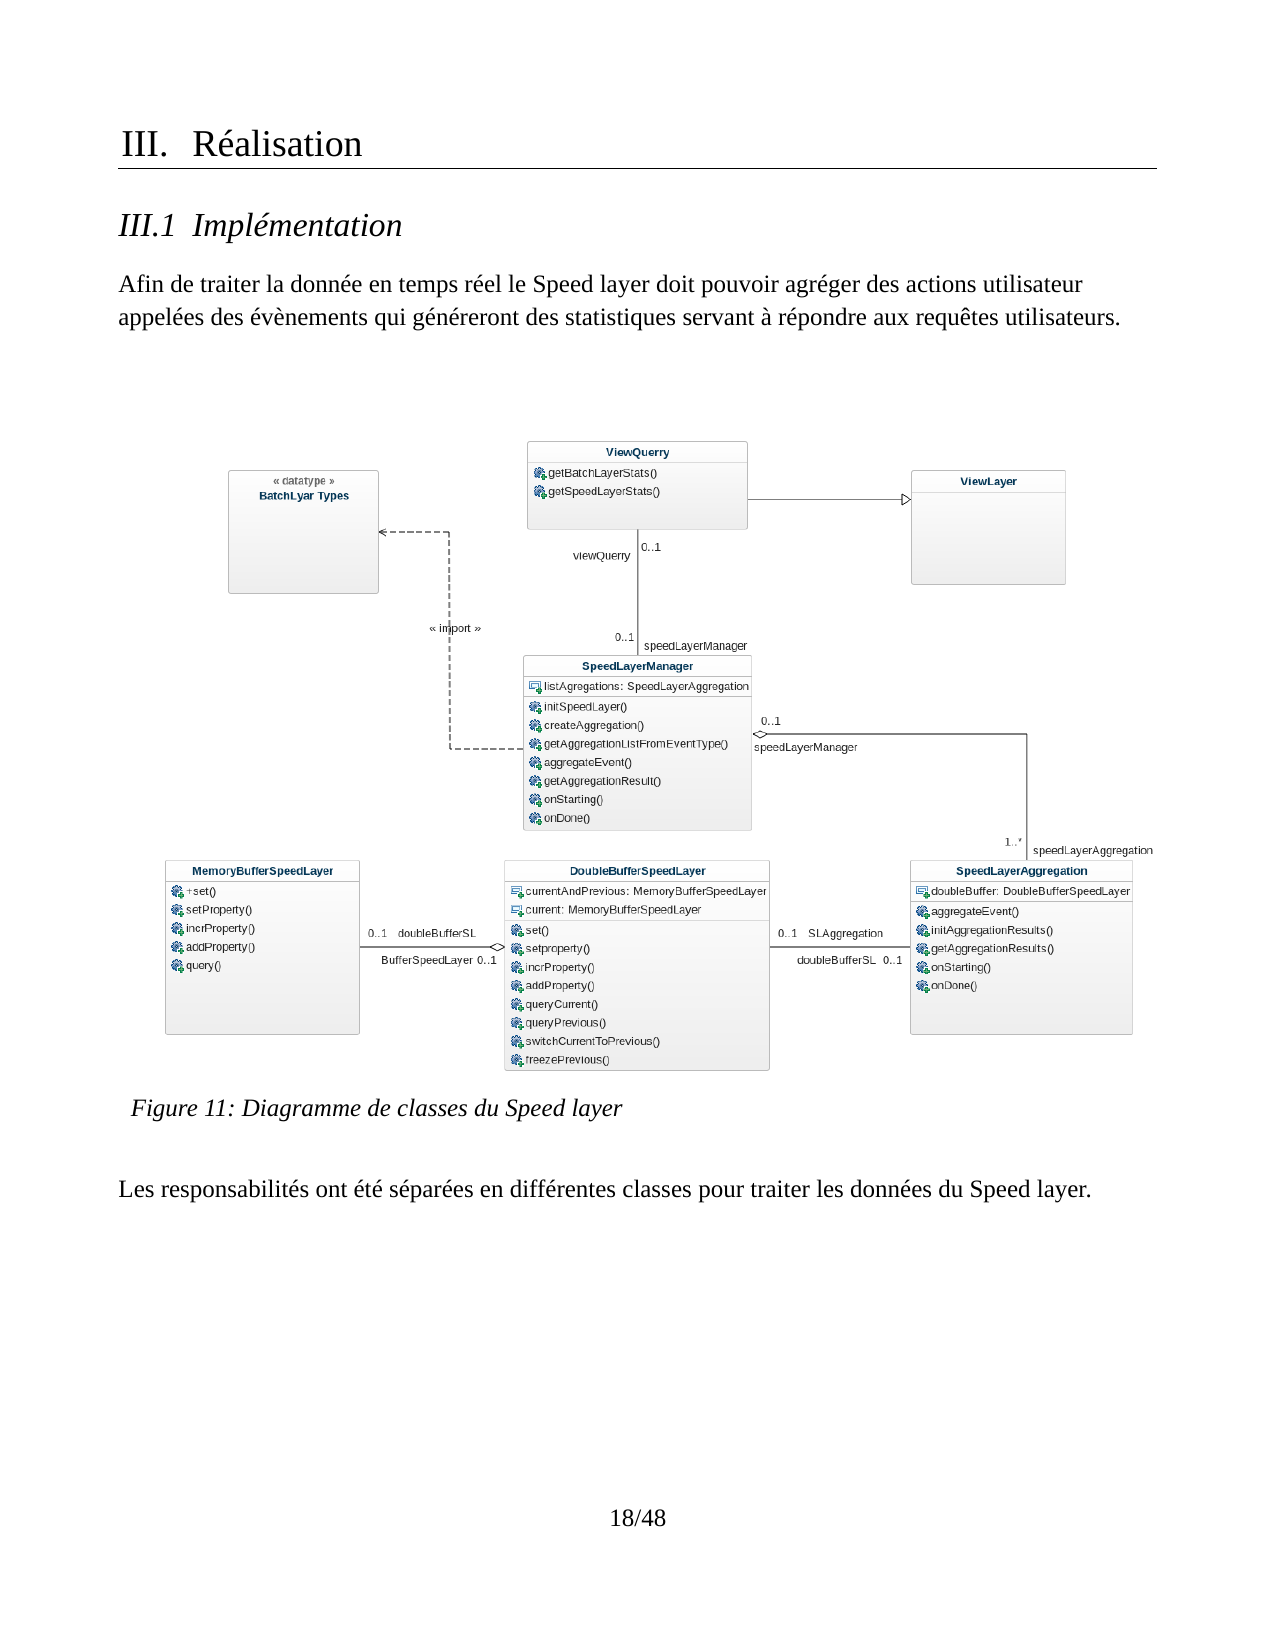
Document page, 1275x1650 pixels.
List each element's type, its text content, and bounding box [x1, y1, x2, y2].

text Afin de traiter la donnée en temps réel le Speed layer doit pouvoir agréger des actions utilisateur appelées des évènements qui généreront des statistiques servant à répondre aux requêtes utilisateurs. [118, 269, 1157, 331]
subtitle Réalisation [118, 118, 1157, 168]
text Les responsabilités ont été séparées en différentes classes pour traiter les données du Speed layer. [118, 1174, 1157, 1203]
picture [130, 402, 1170, 1094]
text Figure 11: Diagramme de classes du Speed layer [131, 1094, 1169, 1122]
subtitle Implémentation [118, 206, 1157, 244]
